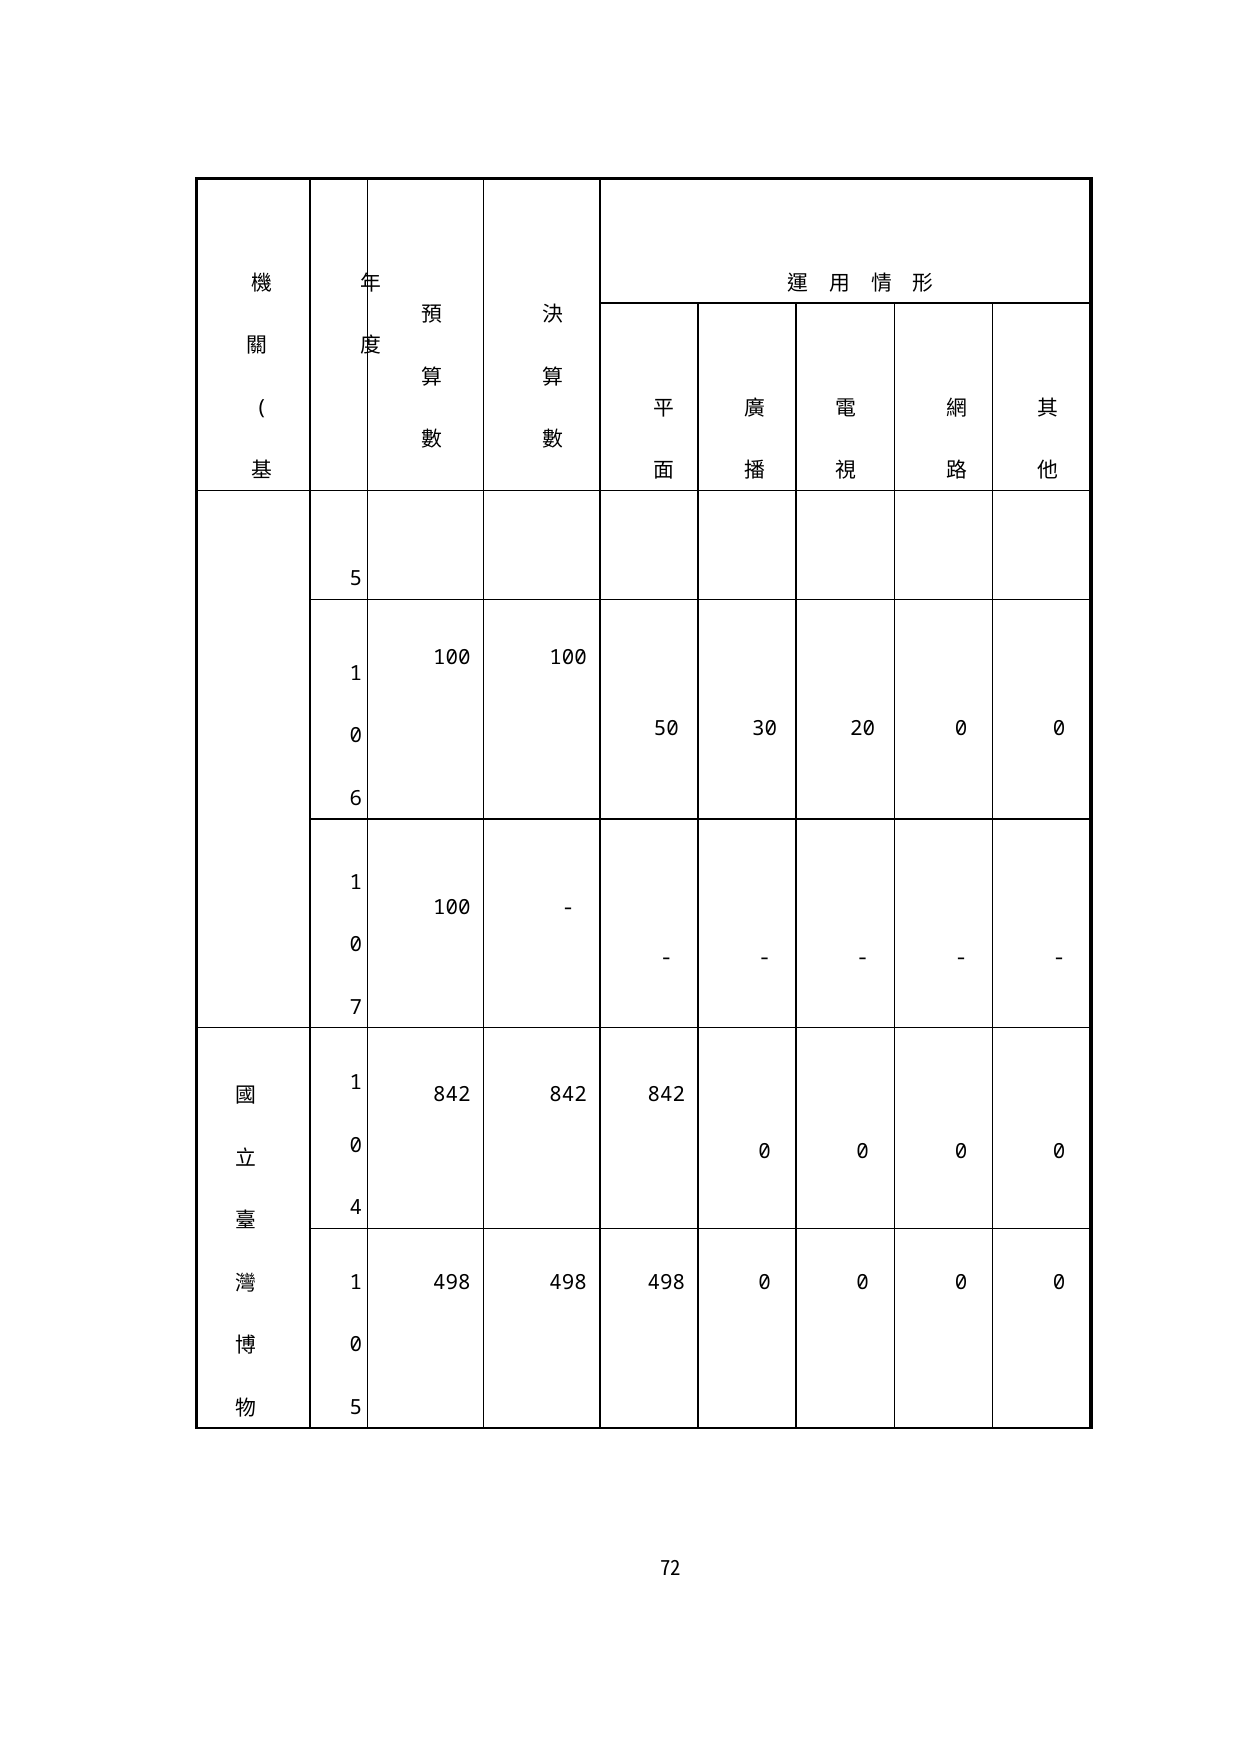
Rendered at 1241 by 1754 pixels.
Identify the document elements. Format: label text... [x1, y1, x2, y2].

table_cell - [993, 820, 1089, 1027]
table_cell - [601, 820, 697, 1027]
table_cell 107 [311, 820, 367, 1027]
table_cell 842 [601, 1028, 697, 1227]
table_header 預算數 [368, 180, 483, 490]
table_cell 0 [895, 600, 992, 818]
table_cell 30 [699, 600, 795, 818]
table_cell 0 [699, 1229, 795, 1427]
table_cell 50 [601, 600, 697, 818]
table_header 年度 [311, 180, 367, 490]
table_cell 104 [311, 1028, 367, 1227]
table_cell - [699, 820, 795, 1027]
table_cell - [484, 820, 599, 1027]
table_cell 廣播 [699, 304, 795, 490]
table_cell [368, 491, 483, 598]
table_header 決算數 [484, 180, 599, 490]
table_cell [484, 491, 599, 598]
table_cell 0 [993, 1028, 1089, 1227]
table_cell 498 [601, 1229, 697, 1427]
table_cell 105 [311, 1229, 367, 1427]
table_cell 100 [368, 820, 483, 1027]
table_header 運用情形 [601, 180, 1089, 302]
table_cell [993, 491, 1089, 598]
table_cell [699, 491, 795, 598]
table_cell 498 [484, 1229, 599, 1427]
table_cell 20 [797, 600, 894, 818]
table_cell 0 [993, 1229, 1089, 1427]
table_cell 498 [368, 1229, 483, 1427]
table_cell 106 [311, 600, 367, 818]
table_cell 842 [368, 1028, 483, 1227]
table_cell 842 [484, 1028, 599, 1227]
table_cell 其他 [993, 304, 1089, 490]
table_cell 國立臺灣博物 [198, 1028, 309, 1427]
table_cell 0 [797, 1229, 894, 1427]
table_cell 5 [311, 491, 367, 598]
table_cell 100 [484, 600, 599, 818]
table_cell 0 [993, 600, 1089, 818]
table_header 機關(基金)名稱 [198, 180, 309, 490]
table_cell 平面 [601, 304, 697, 490]
table_cell 0 [895, 1229, 992, 1427]
table_cell [797, 491, 894, 598]
table_cell 0 [797, 1028, 894, 1227]
table_cell 電視 [797, 304, 894, 490]
table_cell 0 [895, 1028, 992, 1227]
table_cell 0 [699, 1028, 795, 1227]
table_cell [895, 491, 992, 598]
table_cell [601, 491, 697, 598]
table_cell - [797, 820, 894, 1027]
table_cell 100 [368, 600, 483, 818]
table_cell 網路 [895, 304, 992, 490]
table_cell - [895, 820, 992, 1027]
table_cell [198, 491, 309, 1027]
